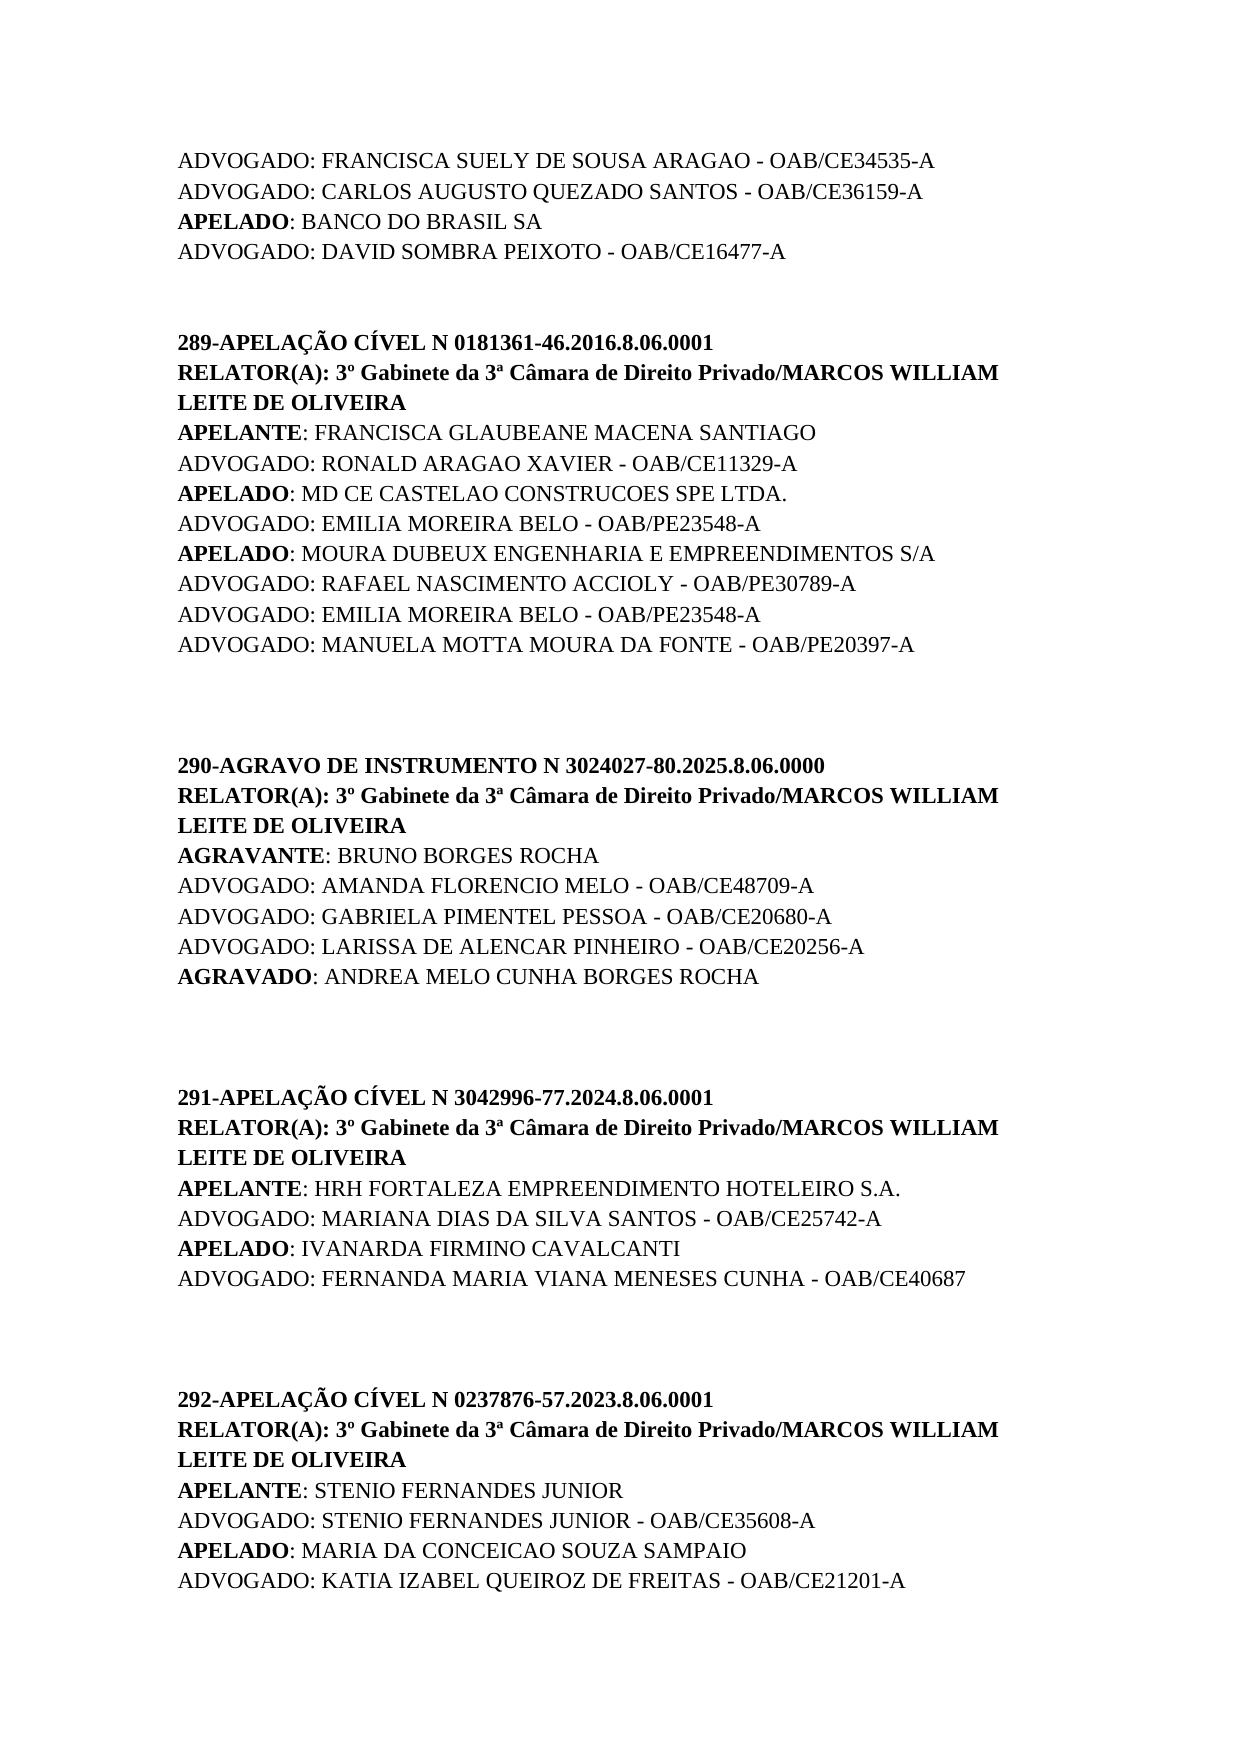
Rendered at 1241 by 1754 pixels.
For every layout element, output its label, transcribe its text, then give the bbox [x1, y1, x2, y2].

text ADVOGADO: FRANCISCA SUELY DE SOUSA ARAGAO - OAB/CE34535-A ADVOGADO: CARLOS AUGUSTO QUEZADO SANTOS - OAB/CE36159-A APELADO: BANCO DO BRASIL SA ADVOGADO: DAVID SOMBRA PEIXOTO - OAB/CE16477-A 289-APELAÇÃO CÍVEL N 0181361-46.2016.8.06.0001 RELATOR(A): 3º Gabinete da 3ª Câmara de Direito Privado/MARCOS WILLIAM LEITE DE OLIVEIRA APELANTE: FRANCISCA GLAUBEANE MACENA SANTIAGO ADVOGADO: RONALD ARAGAO XAVIER - OAB/CE11329-A APELADO: MD CE CASTELAO CONSTRUCOES SPE LTDA. ADVOGADO: EMILIA MOREIRA BELO - OAB/PE23548-A APELADO: MOURA DUBEUX ENGENHARIA E EMPREENDIMENTOS S/A ADVOGADO: RAFAEL NASCIMENTO ACCIOLY - OAB/PE30789-A ADVOGADO: EMILIA MOREIRA BELO - OAB/PE23548-A ADVOGADO: MANUELA MOTTA MOURA DA FONTE - OAB/PE20397-A 290-AGRAVO DE INSTRUMENTO N 3024027-80.2025.8.06.0000 RELATOR(A): 3º Gabinete da 3ª Câmara de Direito Privado/MARCOS WILLIAM LEITE DE OLIVEIRA AGRAVANTE: BRUNO BORGES ROCHA ADVOGADO: AMANDA FLORENCIO MELO - OAB/CE48709-A ADVOGADO: GABRIELA PIMENTEL PESSOA - OAB/CE20680-A ADVOGADO: LARISSA DE ALENCAR PINHEIRO - OAB/CE20256-A AGRAVADO: ANDREA MELO CUNHA BORGES ROCHA 291-APELAÇÃO CÍVEL N 3042996-77.2024.8.06.0001 RELATOR(A): 3º Gabinete da 3ª Câmara de Direito Privado/MARCOS WILLIAM LEITE DE OLIVEIRA APELANTE: HRH FORTALEZA EMPREENDIMENTO HOTELEIRO S.A. ADVOGADO: MARIANA DIAS DA SILVA SANTOS - OAB/CE25742-A APELADO: IVANARDA FIRMINO CAVALCANTI ADVOGADO: FERNANDA MARIA VIANA MENESES CUNHA - OAB/CE40687 292-APELAÇÃO CÍVEL N 0237876-57.2023.8.06.0001 RELATOR(A): 3º Gabinete da 3ª Câmara de Direito Privado/MARCOS WILLIAM LEITE DE OLIVEIRA APELANTE: STENIO FERNANDES JUNIOR ADVOGADO: STENIO FERNANDES JUNIOR - OAB/CE35608-A APELADO: MARIA DA CONCEICAO SOUZA SAMPAIO ADVOGADO: KATIA IZABEL QUEIROZ DE FREITAS - OAB/CE21201-A [177, 148, 1063, 1594]
